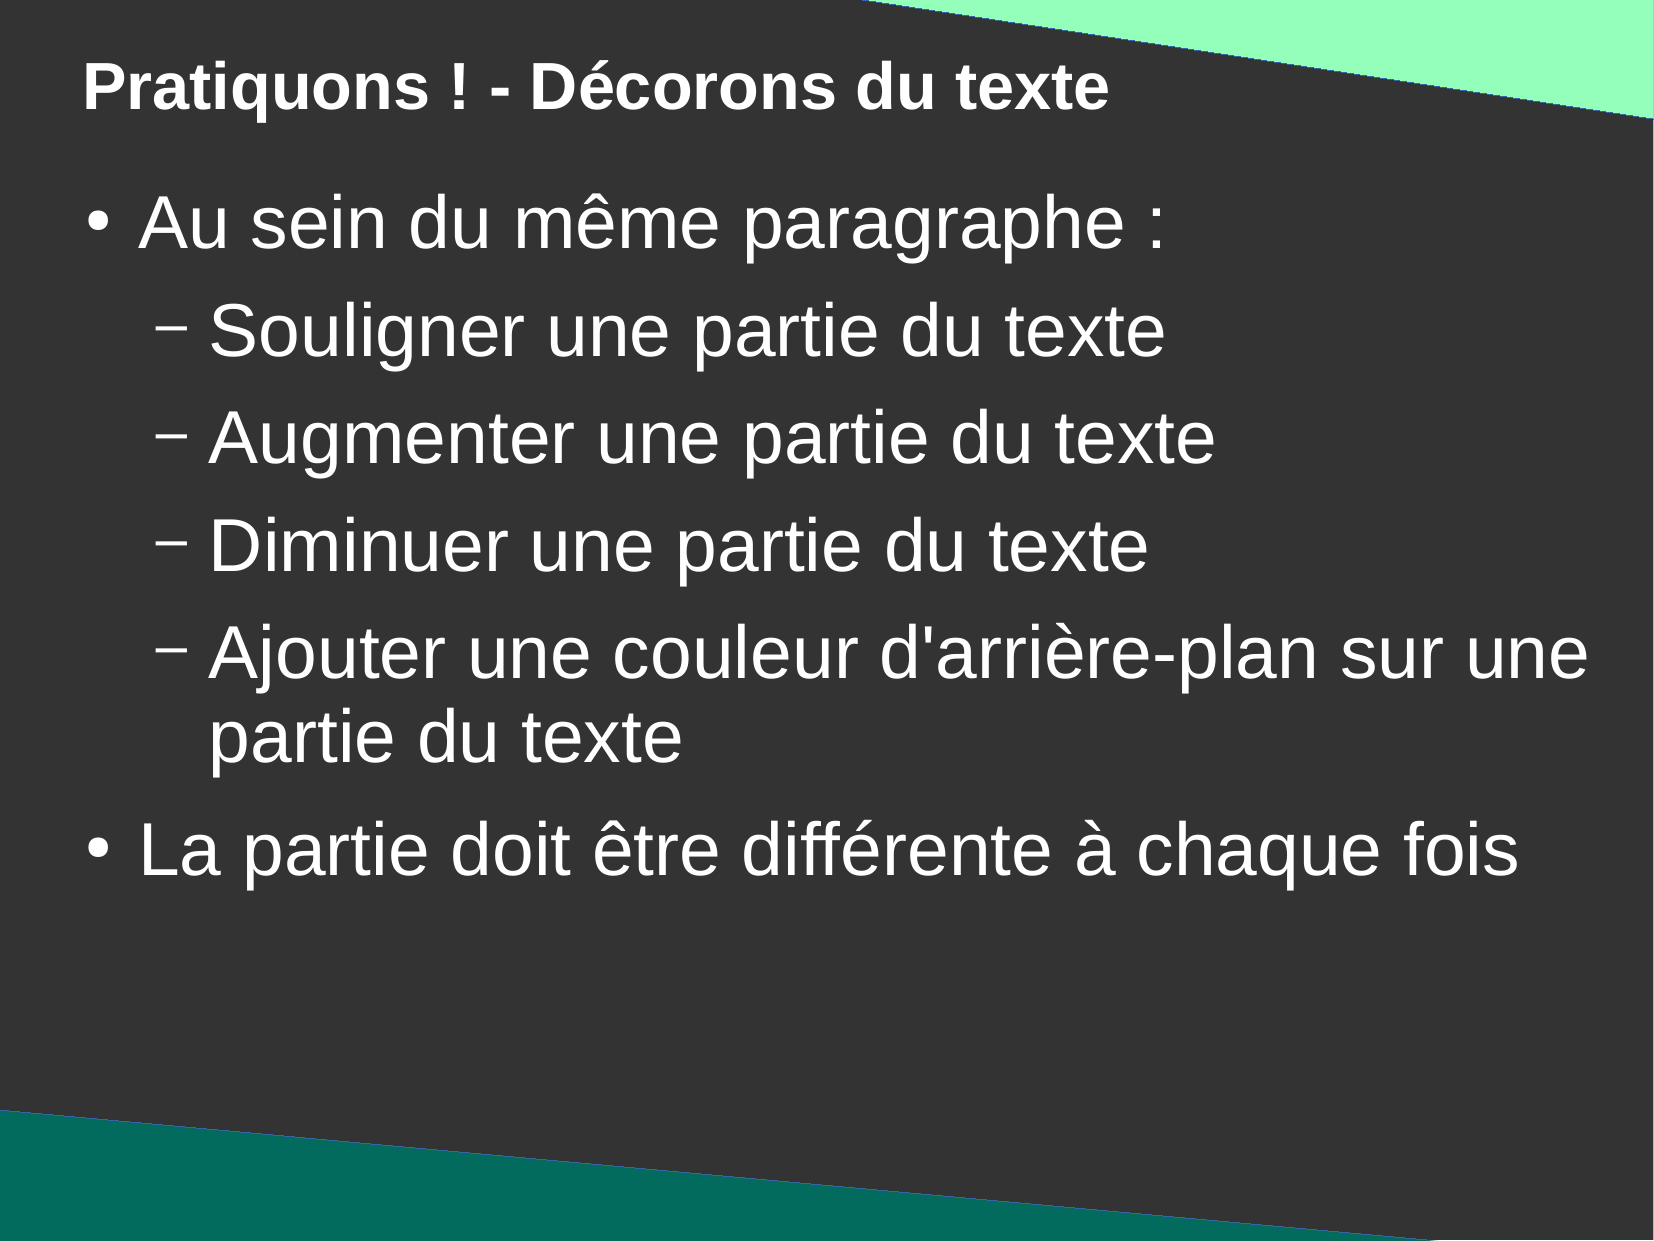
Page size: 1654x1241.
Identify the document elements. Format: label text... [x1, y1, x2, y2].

list Au sein du même paragraphe : Souligner une partie du texte Augmenter une partie du texte Diminuer une partie du texte Ajouter une couleur d'arrière-plan sur une partie du texte La partie doit être différente à chaque fois [67, 180, 1607, 1016]
title Pratiquons ! - Décorons du texte [82, 49, 1630, 199]
text_box [862, 0, 1654, 120]
